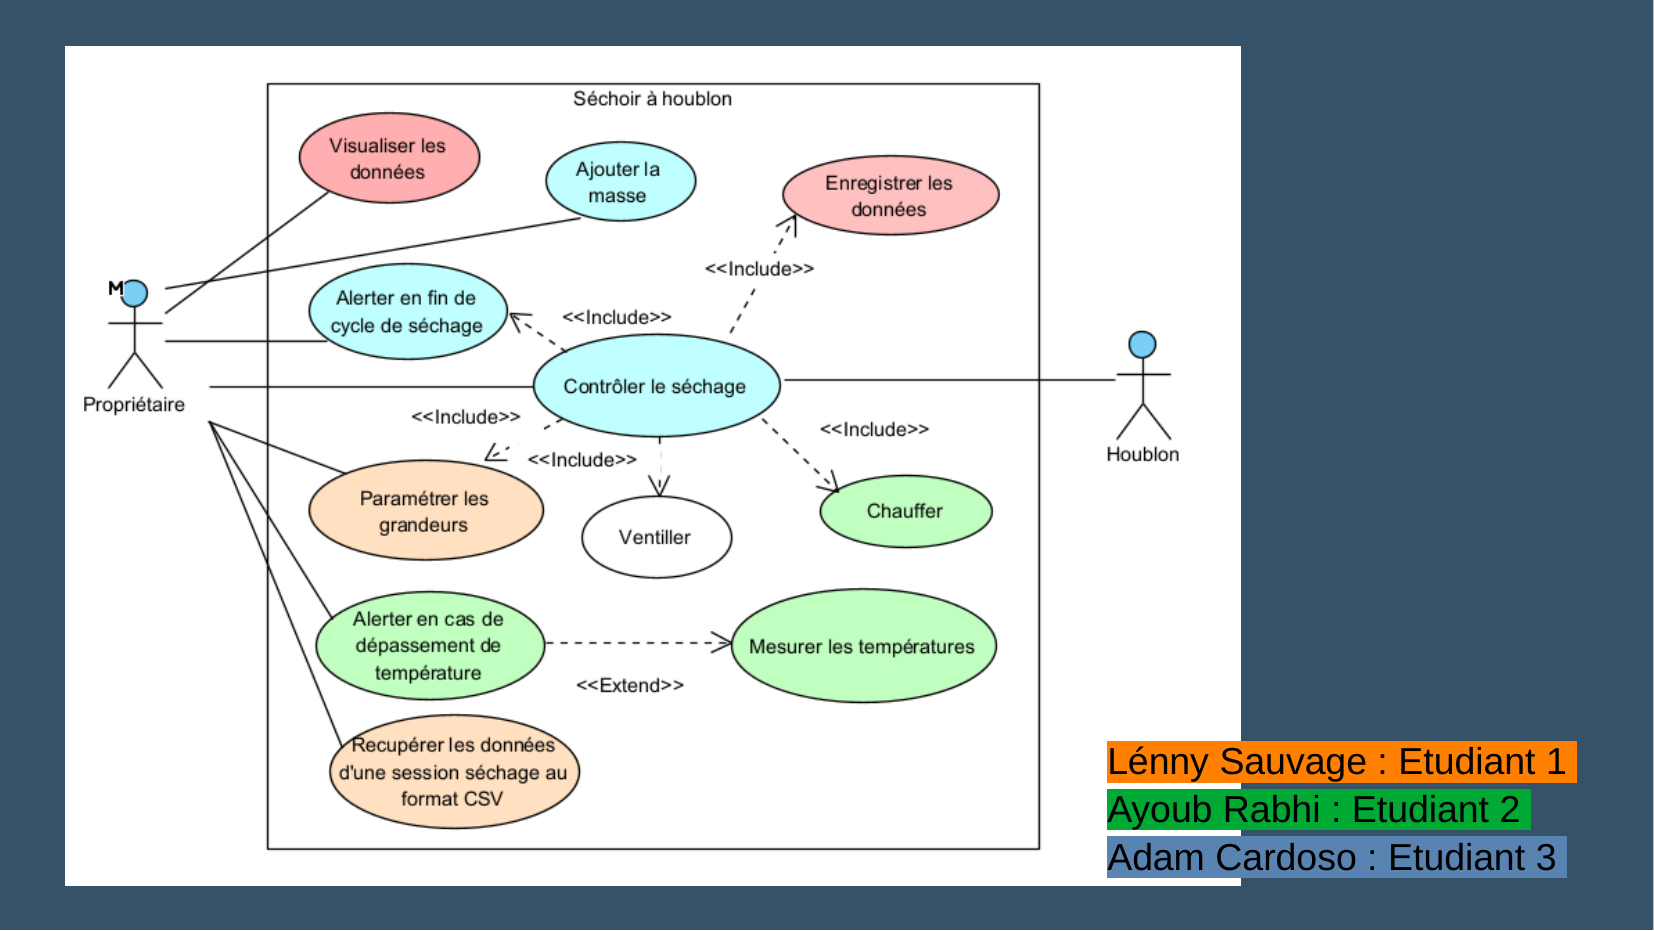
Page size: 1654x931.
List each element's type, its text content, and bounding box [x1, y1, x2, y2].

picture [65, 46, 1241, 886]
text_box Lénny Sauvage : Etudiant 1 Ayoub Rabhi : Etudiant 2 Adam Cardoso : Etudiant 3 [1092, 733, 1625, 886]
